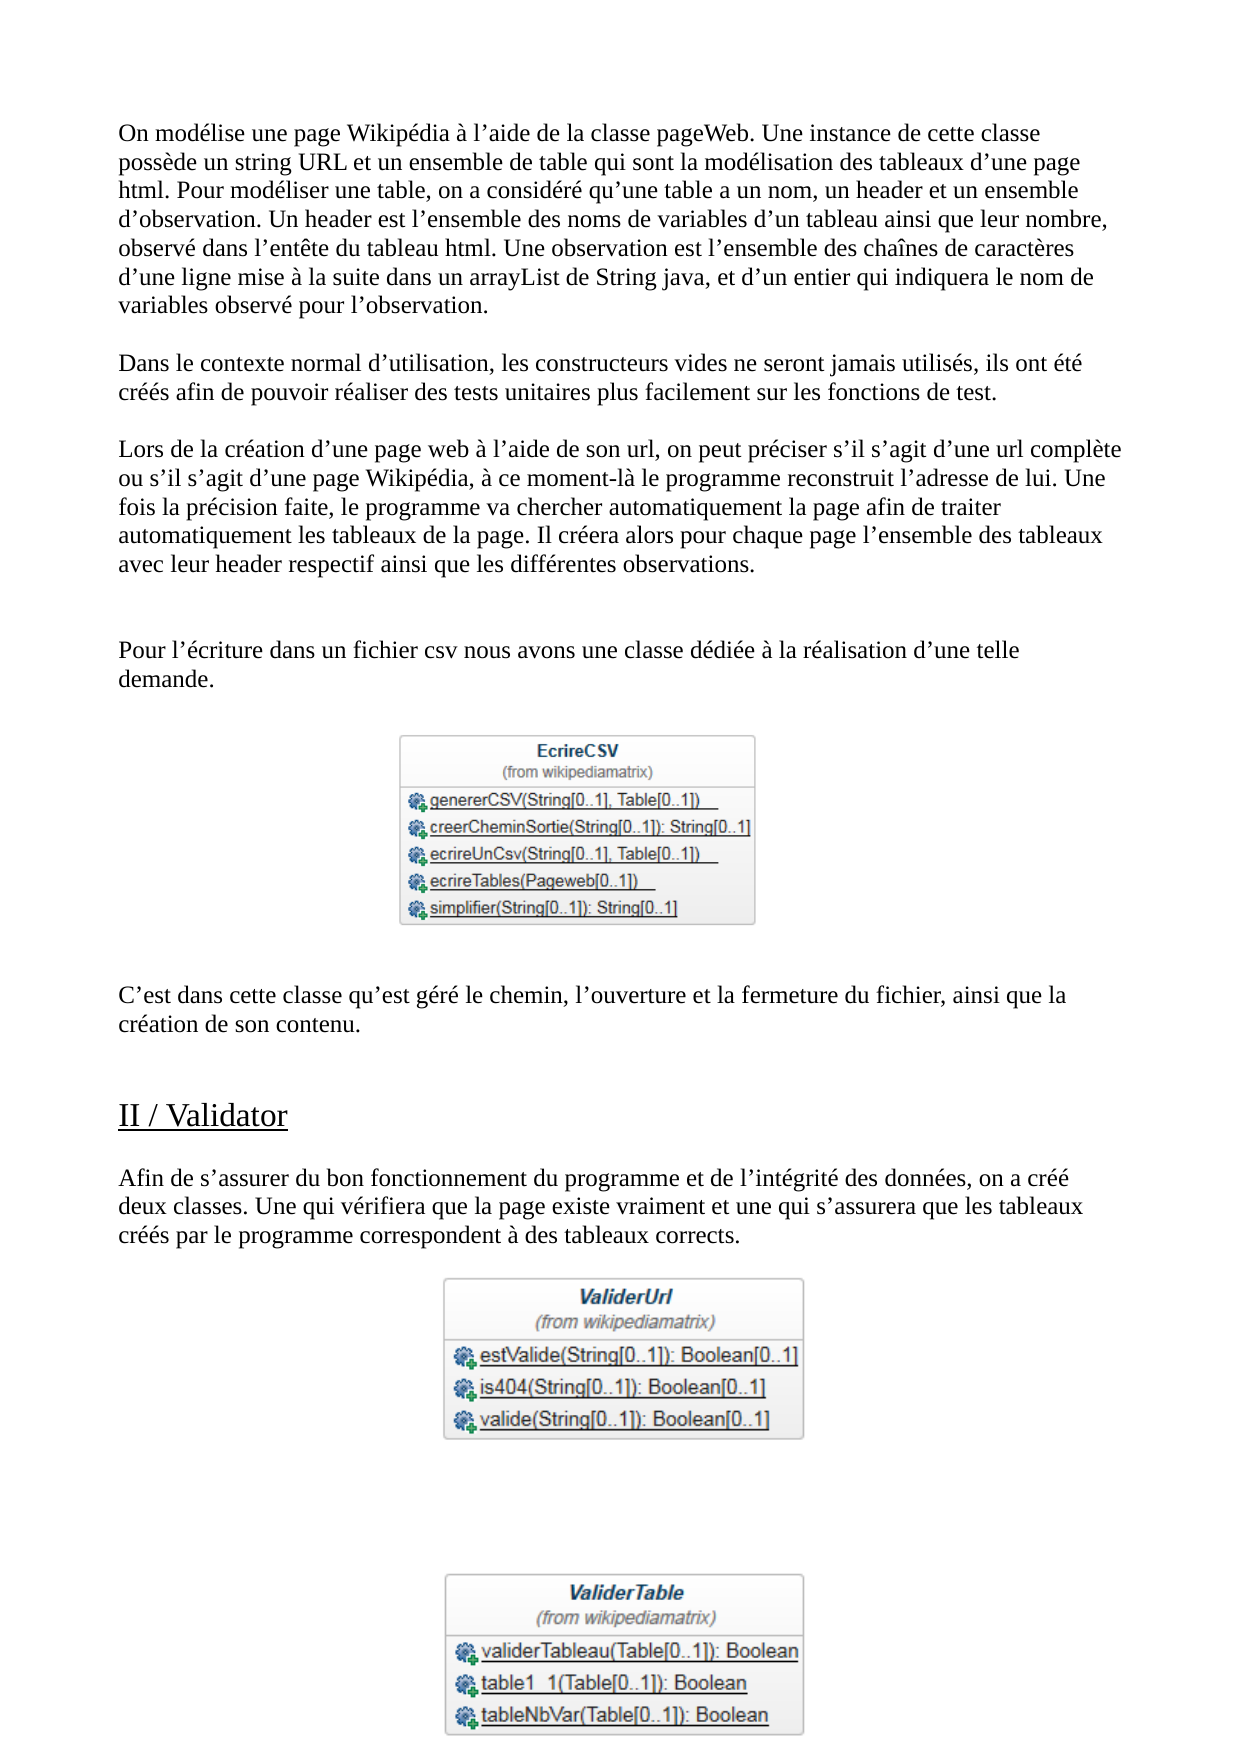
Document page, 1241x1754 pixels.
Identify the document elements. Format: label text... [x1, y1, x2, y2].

text Pour l’écriture dans un fichier csv nous avons une classe dédiée à la réalisation d’une telle demande. [118, 636, 1122, 693]
text II / Validator [118, 1096, 1122, 1134]
text C’est dans cette classe qu’est géré le chemin, l’ouverture et la fermeture du fichier, ainsi que la création de son contenu. [118, 981, 1122, 1038]
text Dans le contexte normal d’utilisation, les constructeurs vides ne seront jamais utilisés, ils ont été créés afin de pouvoir réaliser des tests unitaires plus facilement sur les fonctions de test. [118, 348, 1122, 406]
text Afin de s’assurer du bon fonctionnement du programme et de l’intégrité des données, on a créé deux classes. Une qui vérifiera que la page existe vraiment et une qui s’assurera que les tableaux créés par le programme correspondent à des tableaux corrects. [118, 1163, 1122, 1249]
text Lors de la création d’une page web à l’aide de son url, on peut préciser s’il s’agit d’une url complète ou s’il s’agit d’une page Wikipédia, à ce moment-là le programme reconstruit l’adresse de lui. Une fois la précision faite, le programme va chercher automatiquement la page afin de traiter automatiquement les tableaux de la page. Il créera alors pour chaque page l’ensemble des tableaux avec leur header respectif ainsi que les différentes observations. [118, 434, 1122, 578]
picture [419, 1260, 832, 1754]
picture [370, 716, 780, 947]
text On modélise une page Wikipédia à l’aide de la classe pageWeb. Une instance de cette classe possède un string URL et un ensemble de table qui sont la modélisation des tableaux d’une page html. Pour modéliser une table, on a considéré qu’une table a un nom, un header et un ensemble d’observation. Un header est l’ensemble des noms de variables d’un tableau ainsi que leur nombre, observé dans l’entête du tableau html. Une observation est l’ensemble des chaînes de caractères d’une ligne mise à la suite dans un arrayList de String java, et d’un entier qui indiquera le nom de variables observé pour l’observation. [118, 118, 1122, 319]
